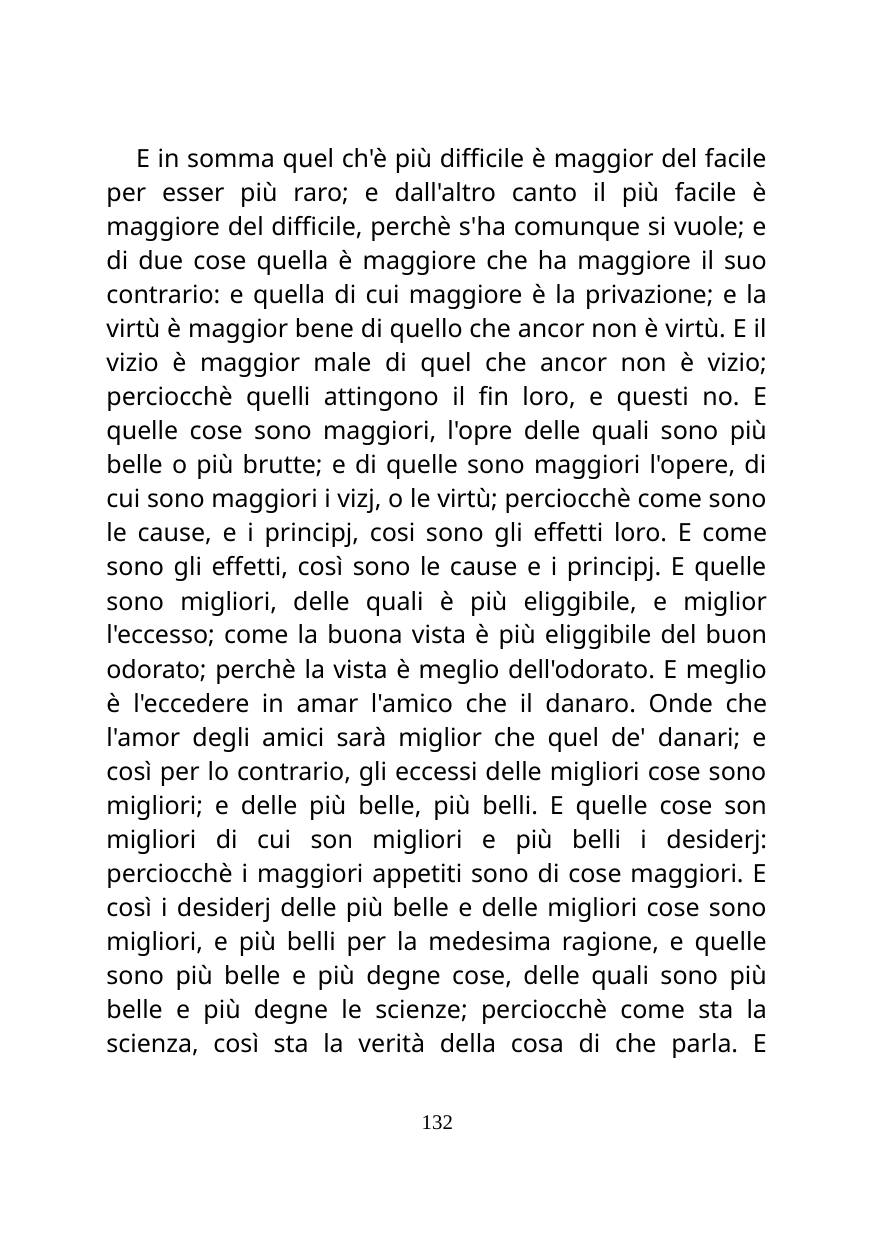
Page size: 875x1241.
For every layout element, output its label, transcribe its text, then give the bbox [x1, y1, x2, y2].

text E in somma quel ch'è più difficile è maggior del facile per esser più raro; e dall'altro canto il più facile è maggiore del difficile, perchè s'ha comunque si vuole; e di due cose quella è maggiore che ha maggiore il suo contrario: e quella di cui maggiore è la privazione; e la virtù è maggior bene di quello che ancor non è virtù. E il vizio è maggior male di quel che ancor non è vizio; perciocchè quelli attingono il fin loro, e questi no. E quelle cose sono maggiori, l'opre delle quali sono più belle o più brutte; e di quelle sono maggiori l'opere, di cui sono maggiori i vizj, o le virtù; perciocchè come sono le cause, e i principj, cosi sono gli effetti loro. E come sono gli effetti, così sono le cause e i principj. E quelle sono migliori, delle quali è più eliggibile, e miglior l'eccesso; come la buona vista è più eliggibile del buon odorato; perchè la vista è meglio dell'odorato. E meglio è l'eccedere in amar l'amico che il danaro. Onde che l'amor degli amici sarà miglior che quel de' danari; e così per lo contrario, gli eccessi delle migliori cose sono migliori; e delle più belle, più belli. E quelle cose son migliori di cui son migliori e più belli i desiderj: perciocchè i maggiori appetiti sono di cose maggiori. E così i desiderj delle più belle e delle migliori cose sono migliori, e più belli per la medesima ragione, e quelle sono più belle e più degne cose, delle quali sono più belle e più degne le scienze; perciocchè come sta la scienza, così sta la verità della cosa di che parla. E [106, 140, 768, 1060]
